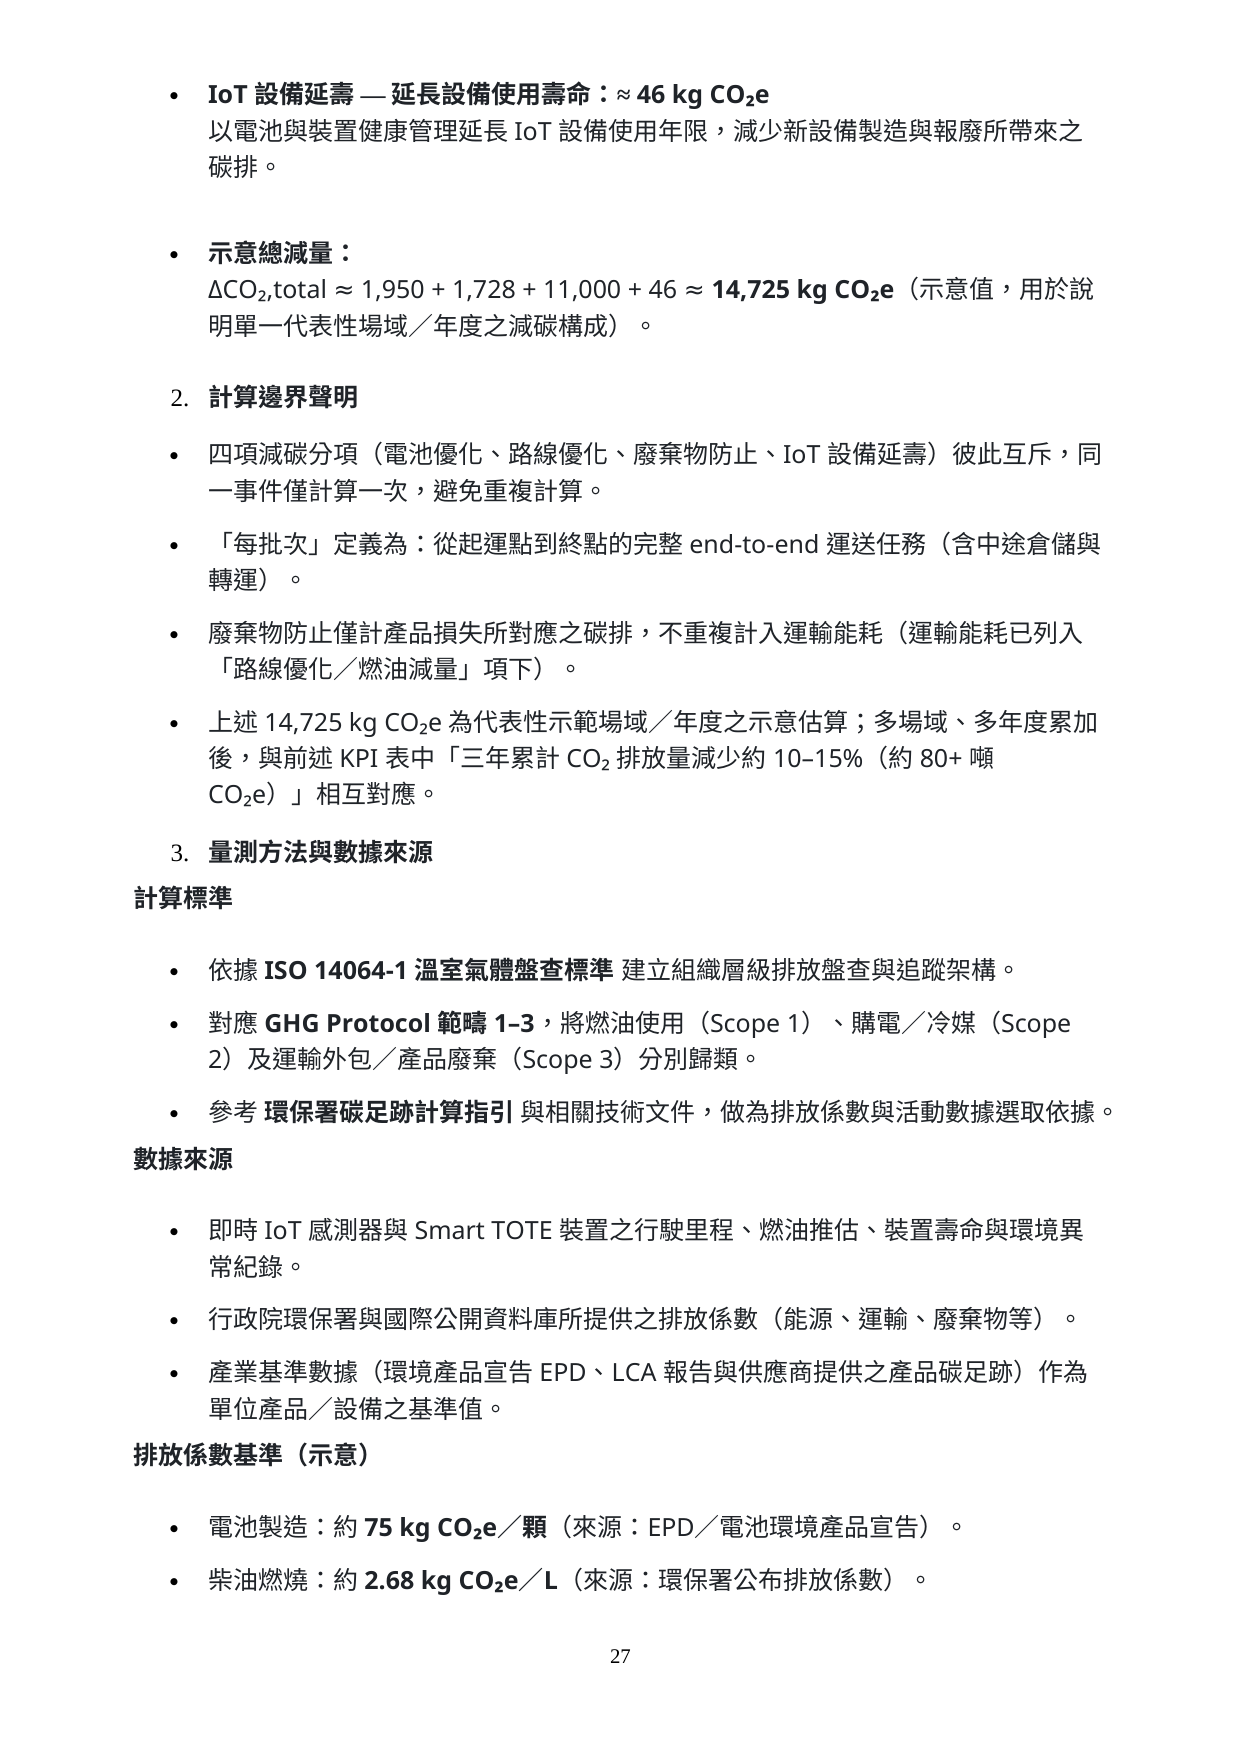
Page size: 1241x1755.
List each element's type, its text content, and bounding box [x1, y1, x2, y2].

list 量測方法與數據來源 [170, 832, 1107, 868]
list 計算邊界聲明 [170, 378, 1107, 414]
list 對應 GHG Protocol 範疇 1–3，將燃油使用（Scope 1）、購電／冷媒（Scope 2）及運輸外包／產品廢棄（Scope 3）分別歸類。 [170, 1003, 1107, 1076]
list 「每批次」定義為：從起運點到終點的完整 end‑to‑end 運送任務（含中途倉儲與轉運）。 [170, 524, 1107, 597]
list 產業基準數據（環境產品宣告 EPD、LCA 報告與供應商提供之產品碳足跡）作為單位產品／設備之基準值。 [170, 1353, 1107, 1425]
list 上述 14,725 kg CO₂e 為代表性示範場域／年度之示意估算；多場域、多年度累加後，與前述 KPI 表中「三年累計 CO₂ 排放量減少約 10–15%（約 80+ 噸 CO₂e）」相互對應。 [170, 702, 1107, 811]
text 排放係數基準（示意） [133, 1436, 1107, 1472]
list 電池製造：約 75 kg CO₂e／顆（來源：EPD／電池環境產品宣告）。 [170, 1507, 1107, 1544]
list 示意總減量： ΔCO₂,total ≈ 1,950 + 1,728 + 11,000 + 46 ≈ 14,725 kg CO₂e（示意值，用於說明單一代表性場域／年度之減碳構成）。 [170, 234, 1107, 342]
list 依據 ISO 14064‑1 溫室氣體盤查標準 建立組織層級排放盤查與追蹤架構。 [170, 950, 1107, 987]
list 行政院環保署與國際公開資料庫所提供之排放係數（能源、運輸、廢棄物等）。 [170, 1300, 1107, 1336]
list 即時 IoT 感測器與 Smart TOTE 裝置之行駛里程、燃油推估、裝置壽命與環境異常紀錄。 [170, 1211, 1107, 1283]
list 參考 環保署碳足跡計算指引 與相關技術文件，做為排放係數與活動數據選取依據。 [170, 1092, 1107, 1129]
text 數據來源 [133, 1139, 1107, 1175]
list 柴油燃燒：約 2.68 kg CO₂e／L（來源：環保署公布排放係數）。 [170, 1560, 1107, 1597]
text 計算標準 [133, 879, 1107, 915]
list 四項減碳分項（電池優化、路線優化、廢棄物防止、IoT 設備延壽）彼此互斥，同一事件僅計算一次，避免重複計算。 [170, 435, 1107, 507]
list 廢棄物防止僅計產品損失所對應之碳排，不重複計入運輸能耗（運輸能耗已列入「路線優化／燃油減量」項下）。 [170, 613, 1107, 686]
list IoT 設備延壽 — 延長設備使用壽命：≈ 46 kg CO₂e 以電池與裝置健康管理延長 IoT 設備使用年限，減少新設備製造與報廢所帶來之碳排。 [170, 75, 1107, 184]
